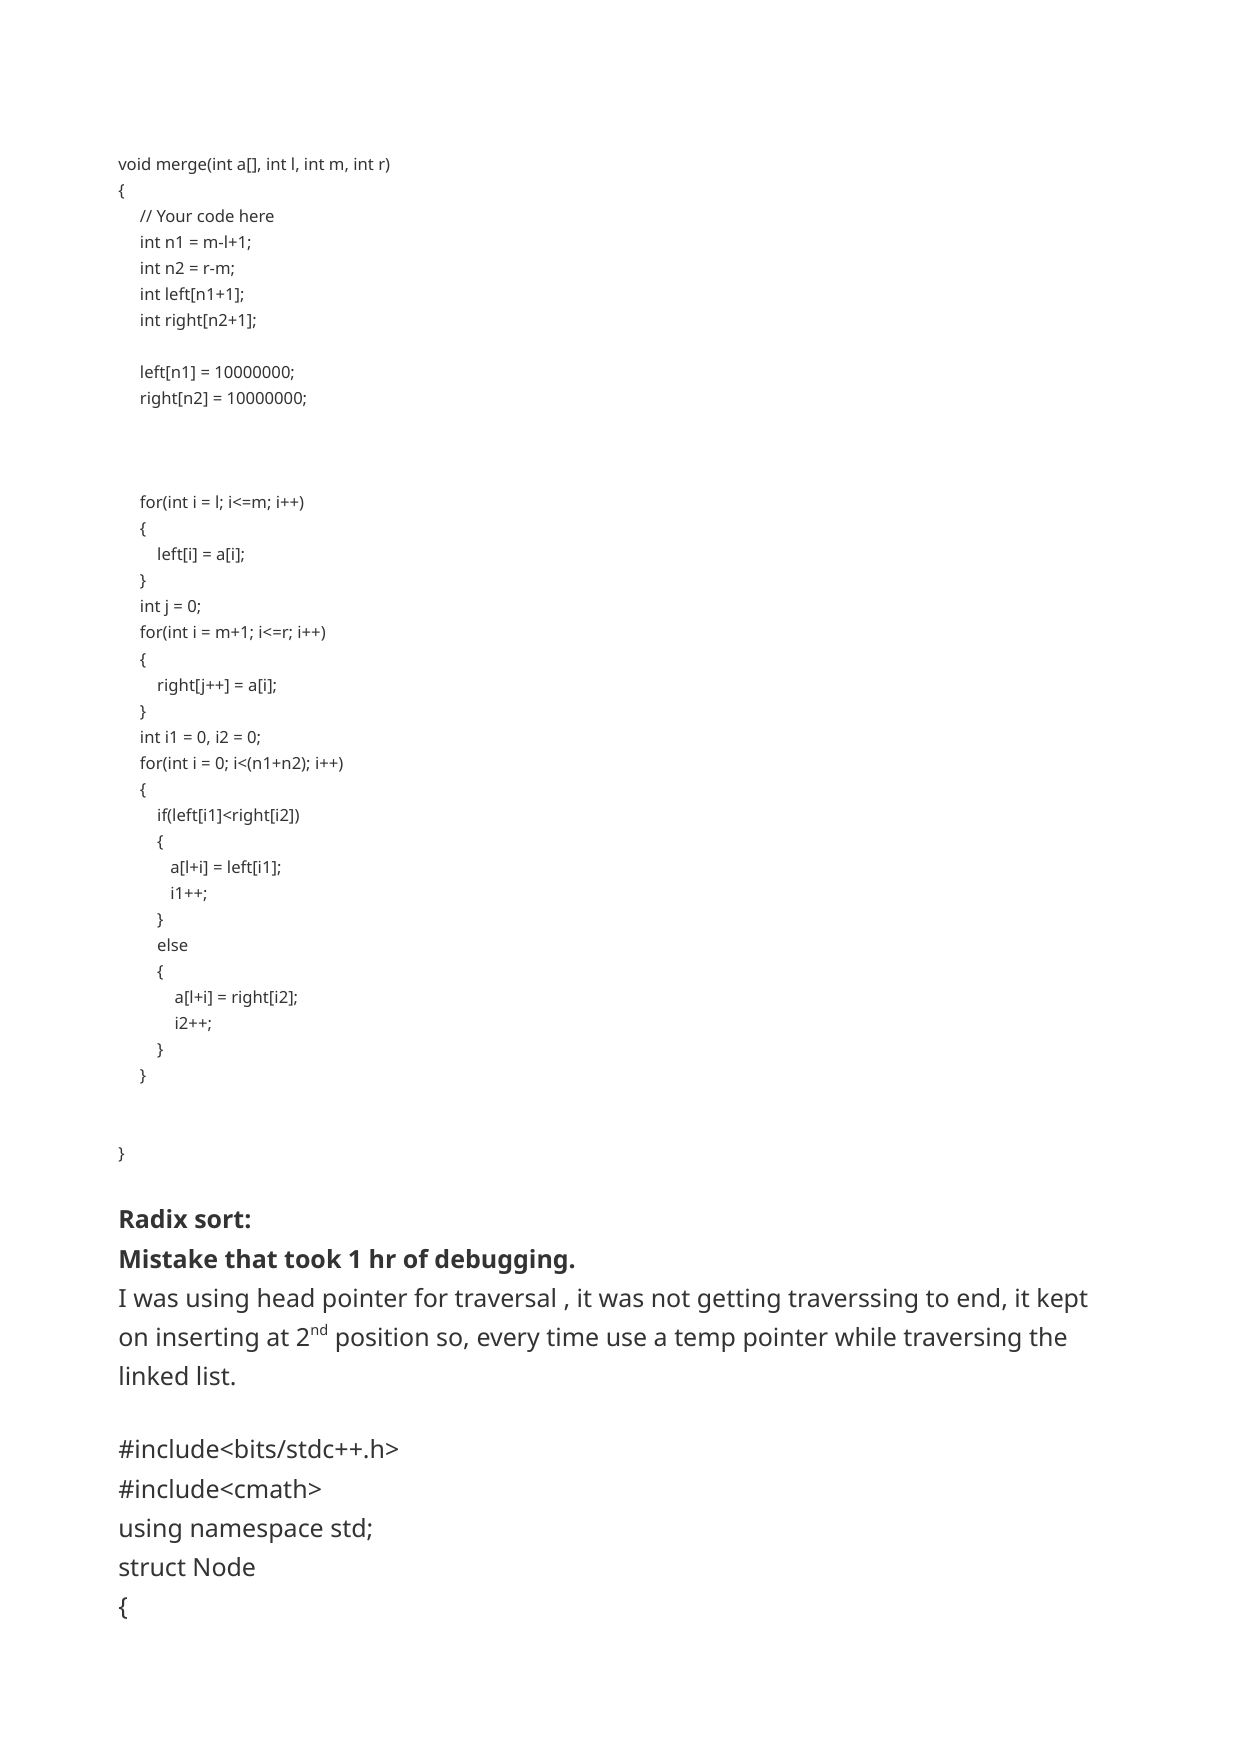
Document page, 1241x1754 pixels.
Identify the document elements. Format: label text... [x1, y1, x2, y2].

text for(int i = m+1; i<=r; i++) [118, 621, 1122, 644]
text i2++; [118, 1012, 1122, 1034]
text right[j++] = a[i]; [118, 673, 1122, 696]
text if(left[i1]<right[i2]) [118, 803, 1122, 826]
text int i1 = 0, i2 = 0; [118, 725, 1122, 748]
text right[n2] = 10000000; [118, 387, 1122, 409]
text a[l+i] = right[i2]; [118, 986, 1122, 1008]
text #include<bits/stdc++.h> [118, 1432, 1122, 1466]
text { [118, 829, 1122, 852]
text { [118, 517, 1122, 539]
text { [118, 178, 1122, 201]
text } [118, 1064, 1122, 1086]
text } [118, 1142, 1122, 1164]
text { [118, 647, 1122, 670]
text Radix sort: [118, 1202, 1122, 1236]
text I was using head pointer for traversal , it was not getting traverssing to end, it kept on inserting at 2nd position so, every time use a temp pointer while traversing the linked list. [118, 1280, 1122, 1393]
text for(int i = l; i<=m; i++) [118, 491, 1122, 513]
text struct Node [118, 1549, 1122, 1584]
text #include<cmath> [118, 1471, 1122, 1505]
text } [118, 699, 1122, 722]
text a[l+i] = left[i1]; [118, 855, 1122, 878]
text using namespace std; [118, 1510, 1122, 1544]
text } [118, 569, 1122, 592]
text int n2 = r-m; [118, 256, 1122, 279]
text void merge(int a[], int l, int m, int r) [118, 152, 1122, 175]
text left[i] = a[i]; [118, 543, 1122, 566]
text } [118, 907, 1122, 930]
text else [118, 933, 1122, 956]
text { [118, 777, 1122, 800]
text } [118, 1038, 1122, 1060]
text { [118, 1589, 1122, 1623]
text int n1 = m-l+1; [118, 230, 1122, 253]
text Mistake that took 1 hr of debugging. [118, 1241, 1122, 1275]
text // Your code here [118, 204, 1122, 227]
text int right[n2+1]; [118, 308, 1122, 331]
text left[n1] = 10000000; [118, 361, 1122, 383]
text int j = 0; [118, 595, 1122, 618]
text { [118, 959, 1122, 982]
text i1++; [118, 881, 1122, 904]
text for(int i = 0; i<(n1+n2); i++) [118, 751, 1122, 774]
text int left[n1+1]; [118, 282, 1122, 305]
